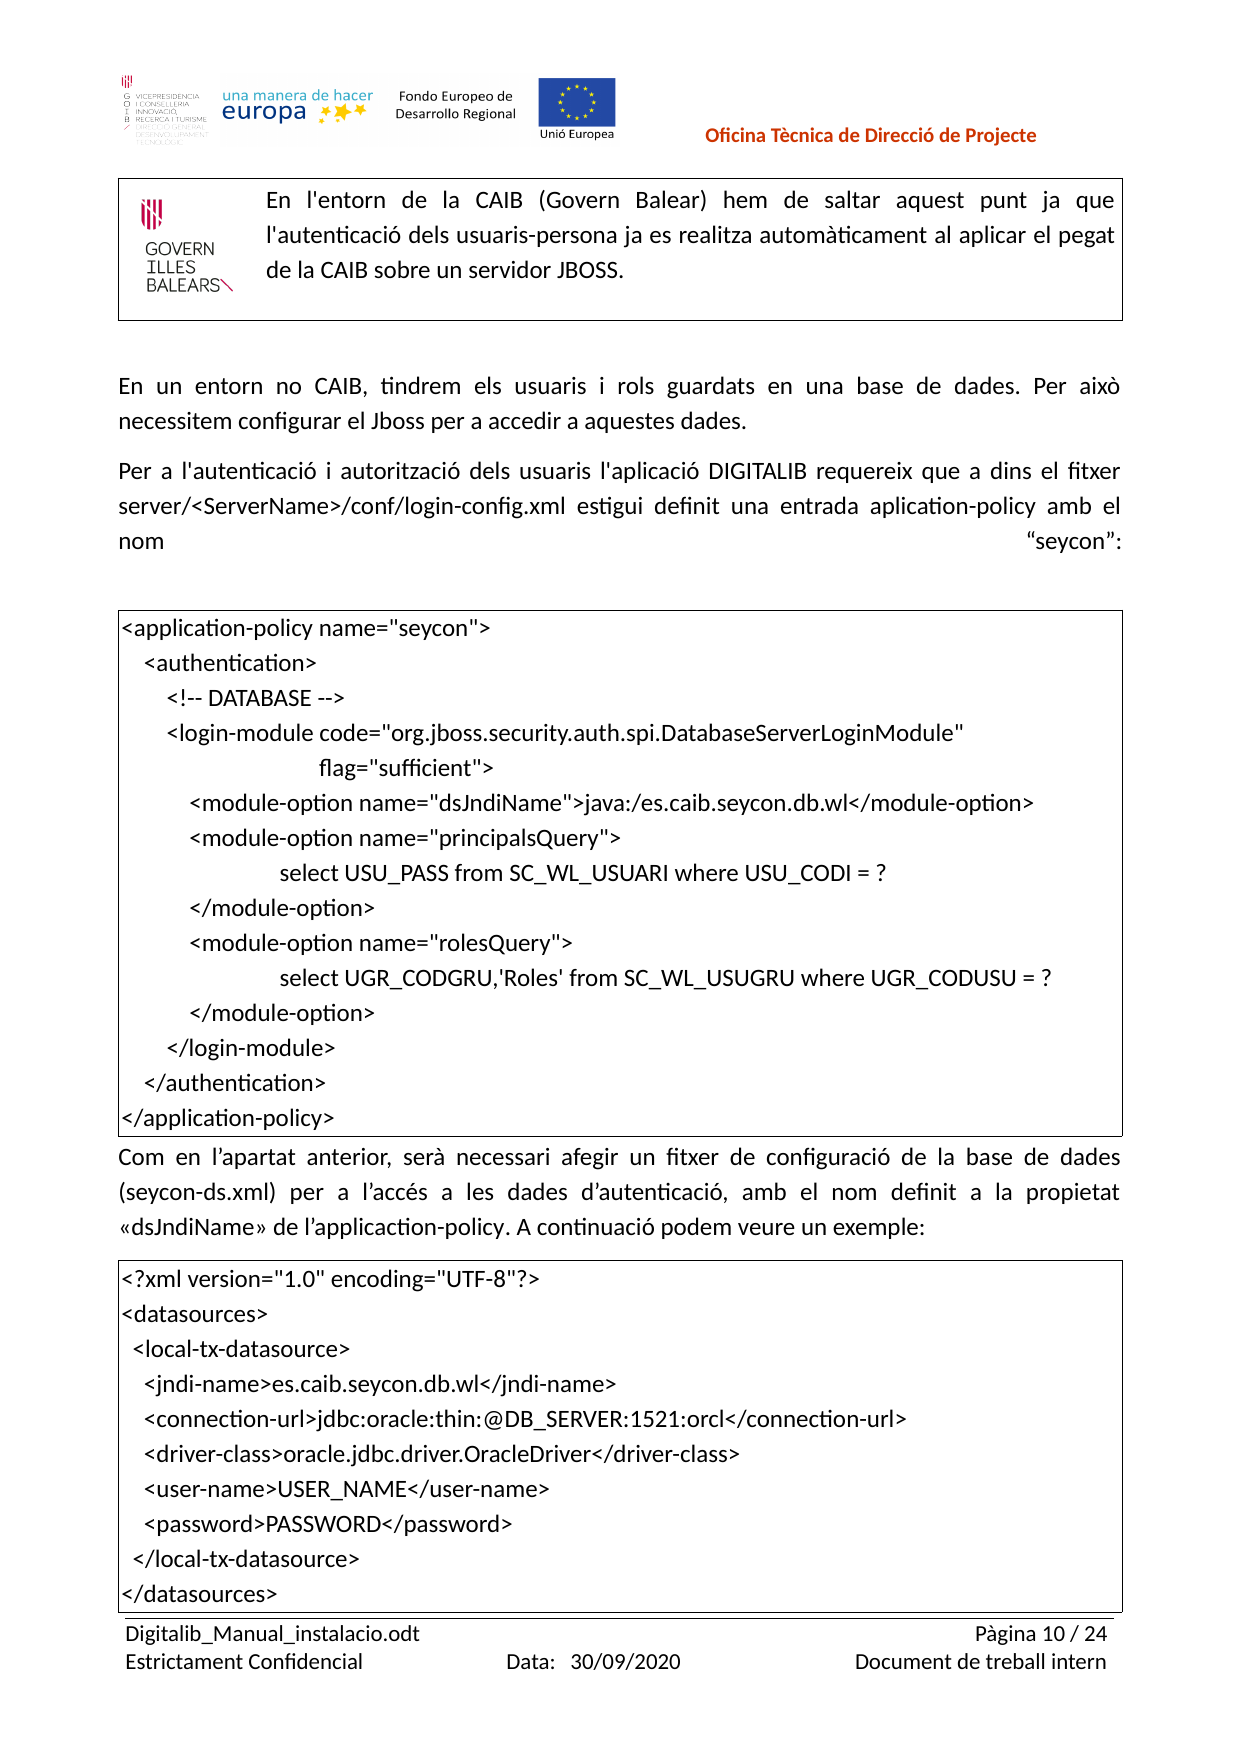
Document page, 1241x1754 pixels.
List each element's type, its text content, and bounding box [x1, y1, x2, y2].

text <module-option name="dsJndiName">java:/es.caib.seycon.db.wl</module-option> [119, 784, 1122, 818]
text <driver-class>oracle.jdbc.driver.OracleDriver</driver-class> [119, 1435, 1122, 1469]
text </module-option> [119, 994, 1122, 1028]
text <jndi-name>es.caib.seycon.db.wl</jndi-name> [119, 1365, 1122, 1399]
picture [118, 73, 213, 147]
text <?xml version="1.0" encoding="UTF-8"?> [119, 1261, 1122, 1294]
text flag="sufficient"> [119, 749, 1122, 783]
text </module-option> [119, 889, 1122, 923]
text <login-module code="org.jboss.security.auth.spi.DatabaseServerLoginModule" [119, 714, 1122, 748]
picture [219, 73, 621, 147]
text </login-module> [119, 1029, 1122, 1063]
text </authentication> [119, 1064, 1122, 1098]
table_header [119, 179, 260, 320]
text <datasources> [119, 1295, 1122, 1329]
table_header En l'entorn de la CAIB (Govern Balear) hem de saltar aquest punt ja que l'autenticació dels usuaris-persona ja es realitza automàticament al aplicar el pegat de la CAIB sobre un servidor JBOSS. [260, 179, 1122, 320]
text <local-tx-datasource> [119, 1330, 1122, 1364]
text En un entorn no CAIB, tindrem els usuaris i rols guardats en una base de dades. Per això necessitem configurar el Jboss per a accedir a aquestes dades. [118, 370, 1122, 436]
text <module-option name="principalsQuery"> [119, 819, 1122, 853]
text <!-- DATABASE --> [119, 679, 1122, 713]
picture [127, 189, 247, 302]
text <application-policy name="seycon"> [119, 611, 1122, 643]
text <password>PASSWORD</password> [119, 1505, 1122, 1539]
text <module-option name="rolesQuery"> [119, 924, 1122, 958]
text <connection-url>jdbc:oracle:thin:@DB_SERVER:1521:orcl</connection-url> [119, 1400, 1122, 1434]
text </local-tx-datasource> [119, 1540, 1122, 1574]
text </application-policy> [119, 1099, 1122, 1136]
text <authentication> [119, 644, 1122, 678]
text Per a l'autenticació i autorització dels usuaris l'aplicació DIGITALIB requereix que a dins el fitxer server/<ServerName>/conf/login-config.xml estigui definit una entrada aplication-policy amb el nom “seycon”: [118, 455, 1122, 591]
text <user-name>USER_NAME</user-name> [119, 1470, 1122, 1504]
text Com en l’apartat anterior, serà necessari afegir un fitxer de configuració de la base de dades (seycon-ds.xml) per a l’accés a les dades d’autenticació, amb el nom definit a la propietat «dsJndiName» de l’applicaction-policy. A continuació podem veure un exemple: [118, 1141, 1122, 1241]
text select USU_PASS from SC_WL_USUARI where USU_CODI = ? [119, 854, 1122, 888]
text select UGR_CODGRU,'Roles' from SC_WL_USUGRU where UGR_CODUSU = ? [119, 959, 1122, 993]
text </datasources> [119, 1575, 1122, 1612]
